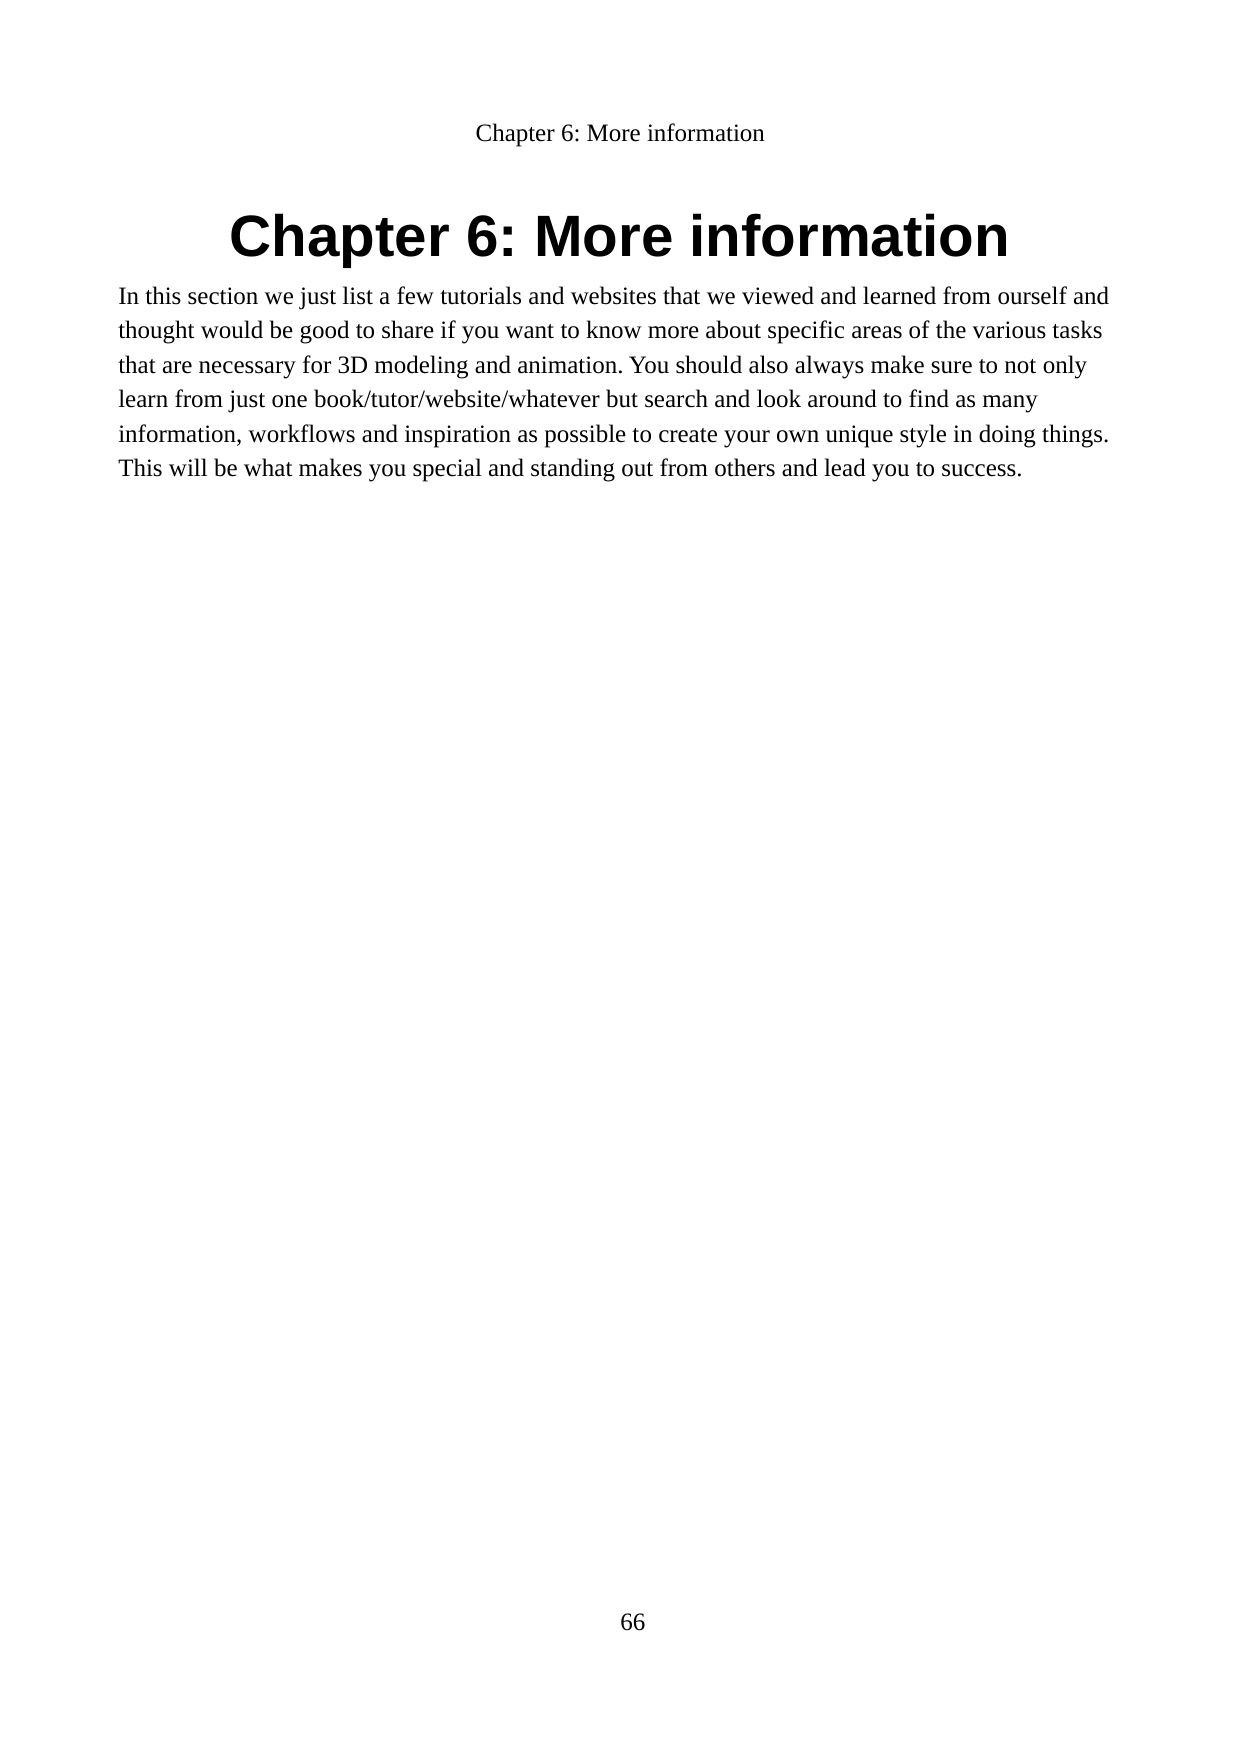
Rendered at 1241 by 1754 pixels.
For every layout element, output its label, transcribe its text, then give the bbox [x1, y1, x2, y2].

subtitle Chapter 6: More information [118, 201, 1122, 268]
text In this section we just list a few tutorials and websites that we viewed and learned from ourself and thought would be good to share if you want to know more about specific areas of the various tasks that are necessary for 3D modeling and animation. You should also always make sure to not only learn from just one book/tutor/website/whatever but search and look around to find as many information, workflows and inspiration as possible to create your own unique style in doing things. This will be what makes you special and standing out from others and lead you to success. [118, 281, 1122, 482]
